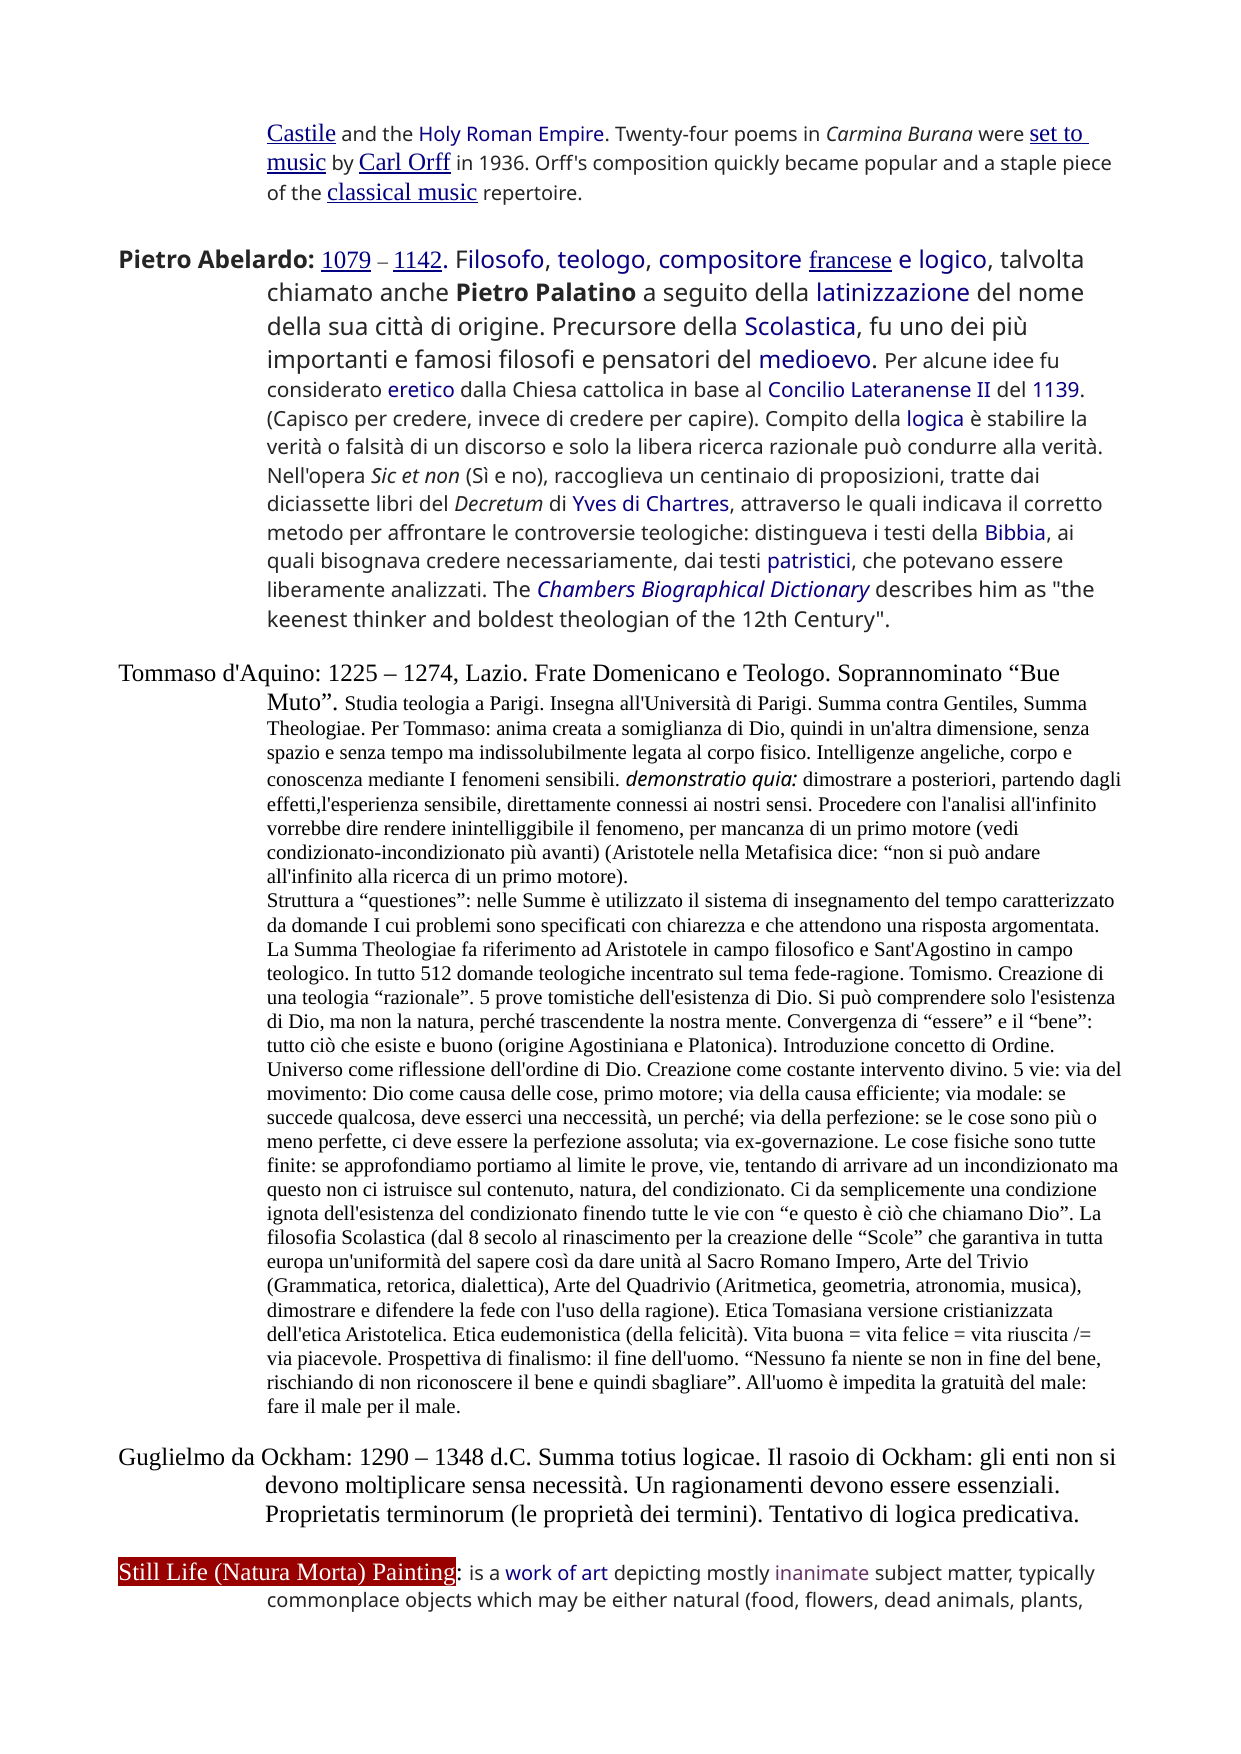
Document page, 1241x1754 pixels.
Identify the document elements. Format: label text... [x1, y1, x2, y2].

text Pietro Abelardo: 1079 – 1142. Filosofo, teologo, compositore francese e logico, talvolta chiamato anche Pietro Palatino a seguito della latinizzazione del nome della sua città di origine. Precursore della Scolastica, fu uno dei più importanti e famosi filosofi e pensatori del medioevo. Per alcune idee fu considerato eretico dalla Chiesa cattolica in base al Concilio Lateranense II del 1139. (Capisco per credere, invece di credere per capire). Compito della logica è stabilire la verità o falsità di un discorso e solo la libera ricerca razionale può condurre alla verità. Nell'opera Sic et non (Sì e no), raccoglieva un centinaio di proposizioni, tratte dai diciassette libri del Decretum di Yves di Chartres, attraverso le quali indicava il corretto metodo per affrontare le controversie teologiche: distingueva i testi della Bibbia, ai quali bisognava credere necessariamente, dai testi patristici, che potevano essere liberamente analizzati. The Chambers Biographical Dictionary describes him as "the keenest thinker and boldest theologian of the 12th Century". [118, 242, 1122, 634]
text Guglielmo da Ockham: 1290 – 1348 d.C. Summa totius logicae. Il rasoio di Ockham: gli enti non si devono moltiplicare sensa necessità. Un ragionamenti devono essere essenziali. Proprietatis terminorum (le proprietà dei termini). Tentativo di logica predicativa. [118, 1442, 1122, 1528]
text Still Life (Natura Morta) Painting: is a work of art depicting mostly inanimate subject matter, typically commonplace objects which may be either natural (food, flowers, dead animals, plants, [118, 1557, 1122, 1614]
text Castile and the Holy Roman Empire. Twenty-four poems in Carmina Burana were set to music by Carl Orff in 1936. Orff's composition quickly became popular and a staple piece of the classical music repertoire. [118, 118, 1122, 206]
text Tommaso d'Aquino: 1225 – 1274, Lazio. Frate Domenicano e Teologo. Soprannominato “Bue Muto”. Studia teologia a Parigi. Insegna all'Università di Parigi. Summa contra Gentiles, Summa Theologiae. Per Tommaso: anima creata a somiglianza di Dio, quindi in un'altra dimensione, senza spazio e senza tempo ma indissolubilmente legata al corpo fisico. Intelligenze angeliche, corpo e conoscenza mediante I fenomeni sensibili. demonstratio quia: dimostrare a posteriori, partendo dagli effetti,l'esperienza sensibile, direttamente connessi ai nostri sensi. Procedere con l'analisi all'infinito vorrebbe dire rendere inintelliggibile il fenomeno, per mancanza di un primo motore (vedi condizionato-incondizionato più avanti) (Aristotele nella Metafisica dice: “non si può andare all'infinito alla ricerca di un primo motore). [118, 658, 1122, 888]
text Struttura a “questiones”: nelle Summe è utilizzato il sistema di insegnamento del tempo caratterizzato da domande I cui problemi sono specificati con chiarezza e che attendono una risposta argomentata. La Summa Theologiae fa riferimento ad Aristotele in campo filosofico e Sant'Agostino in campo teologico. In tutto 512 domande teologiche incentrato sul tema fede-ragione. Tomismo. Creazione di una teologia “razionale”. 5 prove tomistiche dell'esistenza di Dio. Si può comprendere solo l'esistenza di Dio, ma non la natura, perché trascendente la nostra mente. Convergenza di “essere” e il “bene”: tutto ciò che esiste e buono (origine Agostiniana e Platonica). Introduzione concetto di Ordine. Universo come riflessione dell'ordine di Dio. Creazione come costante intervento divino. 5 vie: via del movimento: Dio come causa delle cose, primo motore; via della causa efficiente; via modale: se succede qualcosa, deve esserci una neccessità, un perché; via della perfezione: se le cose sono più o meno perfette, ci deve essere la perfezione assoluta; via ex-governazione. Le cose fisiche sono tutte finite: se approfondiamo portiamo al limite le prove, vie, tentando di arrivare ad un incondizionato ma questo non ci istruisce sul contenuto, natura, del condizionato. Ci da semplicemente una condizione ignota dell'esistenza del condizionato finendo tutte le vie con “e questo è ciò che chiamano Dio”. La filosofia Scolastica (dal 8 secolo al rinascimento per la creazione delle “Scole” che garantiva in tutta europa un'uniformità del sapere così da dare unità al Sacro Romano Impero, Arte del Trivio (Grammatica, retorica, dialettica), Arte del Quadrivio (Aritmetica, geometria, atronomia, musica), dimostrare e difendere la fede con l'uso della ragione). Etica Tomasiana versione cristianizzata dell'etica Aristotelica. Etica eudemonistica (della felicità). Vita buona = vita felice = vita riuscita /= via piacevole. Prospettiva di finalismo: il fine dell'uomo. “Nessuno fa niente se non in fine del bene, rischiando di non riconoscere il bene e quindi sbagliare”. All'uomo è impedita la gratuità del male: fare il male per il male. [118, 888, 1122, 1418]
